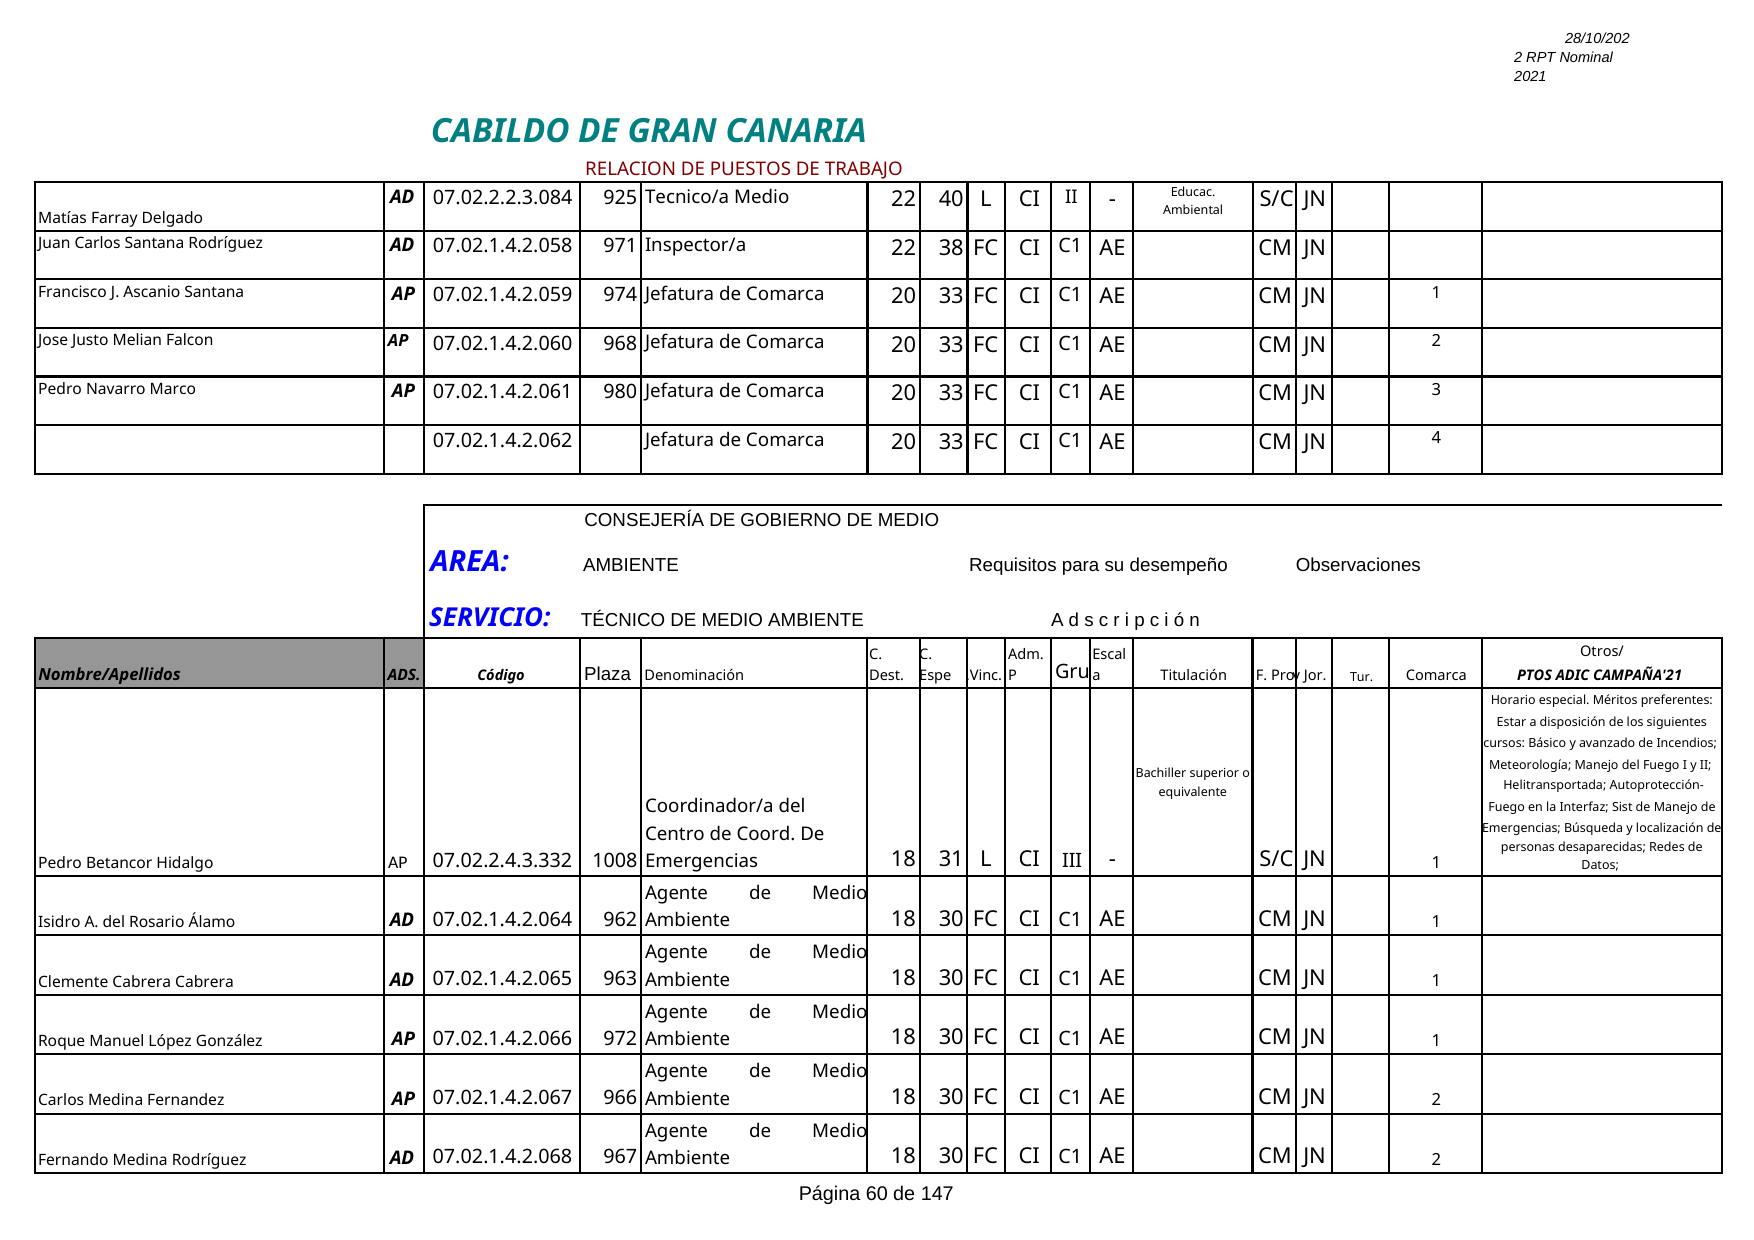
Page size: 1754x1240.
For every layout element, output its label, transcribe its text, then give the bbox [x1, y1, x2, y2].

table_cell 07.02.1.4.2.058 [425, 232, 579, 278]
table_cell Tur. [1333, 639, 1388, 687]
table_cell Agente de Medio Ambiente [642, 996, 866, 1053]
table_cell 967 [581, 1115, 640, 1172]
table_cell 18 [868, 1055, 919, 1112]
table_cell 07.02.1.4.2.067 [425, 1055, 579, 1112]
table_cell AP [385, 378, 423, 424]
table_cell 2 [1390, 329, 1481, 375]
table_cell AP [385, 689, 423, 875]
table_header [35, 504, 423, 637]
table_cell CM [1254, 1115, 1295, 1172]
table_cell JN [1297, 936, 1331, 994]
table_cell 18 [868, 1115, 919, 1172]
table_cell [1134, 1055, 1251, 1112]
table_cell 2 [1390, 1055, 1481, 1112]
table_cell FC [969, 426, 1004, 472]
table_cell Clemente Cabrera Cabrera [36, 936, 383, 994]
table_cell 33 [921, 378, 966, 424]
table_cell JN [1297, 329, 1331, 375]
table_cell 963 [581, 936, 640, 994]
table_cell CI [1006, 996, 1050, 1053]
table_cell AE [1091, 936, 1132, 994]
table_cell Titulación [1134, 639, 1251, 687]
table_cell 31 [921, 689, 966, 875]
table_cell AE [1091, 280, 1132, 327]
table_cell JN [1297, 426, 1331, 472]
table_cell [1134, 936, 1251, 994]
table_cell 30 [921, 936, 966, 994]
table_cell AP [385, 280, 423, 327]
table_cell FC [969, 232, 1004, 278]
table_cell 1 [1390, 689, 1481, 875]
table_cell [1134, 280, 1252, 327]
table_cell Tecnico/a Medio [642, 183, 866, 230]
table_cell C. Espe [921, 639, 966, 687]
table_cell Jose Justo Melian Falcon [36, 329, 383, 375]
table_cell FC [969, 329, 1004, 375]
table_cell 30 [921, 877, 966, 934]
table_cell CM [1254, 232, 1295, 278]
table_cell 1 [1390, 996, 1481, 1053]
table_cell 1 [1390, 936, 1481, 994]
table_cell Otros/ PTOS ADIC CAMPAÑA'21 [1483, 639, 1721, 687]
table_cell 33 [921, 329, 966, 375]
table_cell FC [968, 1115, 1004, 1172]
table_cell S/C [1254, 183, 1295, 230]
table_cell CM [1254, 996, 1295, 1053]
table_cell 968 [581, 329, 640, 375]
table_cell 07.02.1.4.2.061 [425, 378, 579, 424]
table_cell Agente de Medio Ambiente [642, 877, 866, 934]
table_cell Carlos Medina Fernandez [36, 1055, 383, 1112]
table_cell [1333, 996, 1388, 1053]
table_cell [1483, 877, 1721, 934]
table_cell CM [1254, 329, 1295, 375]
table_cell 1 [1390, 877, 1481, 934]
table_cell 3 [1390, 378, 1481, 424]
table_cell [1333, 1055, 1388, 1112]
table_cell JN [1297, 689, 1331, 875]
table_cell Escala [1091, 639, 1132, 687]
table_cell 974 [581, 280, 640, 327]
table_cell L [968, 689, 1004, 875]
table_cell 20 [869, 426, 919, 472]
table_cell 07.02.1.4.2.062 [425, 426, 579, 472]
table_cell 971 [581, 232, 640, 278]
table_cell L [969, 183, 1004, 230]
table_cell Pedro Navarro Marco [36, 378, 383, 424]
table_cell AD [385, 936, 423, 994]
table_cell 22 [869, 232, 919, 278]
table_cell CM [1254, 426, 1295, 472]
table_cell [385, 426, 423, 472]
table_cell JN [1297, 232, 1331, 278]
table_cell 18 [868, 996, 919, 1053]
table_cell C1 [1052, 996, 1089, 1053]
table_cell [1390, 232, 1481, 278]
table_cell [36, 426, 383, 472]
table_cell C1 [1052, 1115, 1089, 1172]
table_cell Jefatura de Comarca [642, 426, 866, 472]
table_cell Plaza [581, 639, 640, 687]
table_cell [1333, 183, 1388, 230]
table_cell 07.02.1.4.2.064 [425, 877, 579, 934]
table_cell CM [1254, 877, 1295, 934]
table_cell S/C [1254, 689, 1295, 875]
table_cell - [1091, 689, 1132, 875]
table_cell C1 [1052, 936, 1089, 994]
table_cell CI [1006, 378, 1050, 424]
table_cell [1333, 689, 1388, 875]
table_cell v Jor. [1297, 639, 1331, 687]
table_cell 40 [921, 183, 966, 230]
table_cell CM [1254, 1055, 1295, 1112]
table_cell FC [969, 280, 1004, 327]
table_cell JN [1297, 183, 1331, 230]
table_cell Francisco J. Ascanio Santana [36, 280, 383, 327]
table_cell Matías Farray Delgado [36, 183, 383, 230]
table_cell 2 [1390, 1115, 1481, 1172]
table_cell [1390, 183, 1481, 230]
table_cell [1483, 232, 1721, 278]
table_cell [1333, 280, 1388, 327]
table_cell 20 [869, 280, 919, 327]
table_cell FC [968, 996, 1004, 1053]
table_cell JN [1297, 280, 1331, 327]
table_cell 07.02.2.2.3.084 [425, 183, 579, 230]
table_cell [1483, 1055, 1721, 1112]
table_cell CI [1006, 329, 1050, 375]
table_cell 33 [921, 280, 966, 327]
table_cell [1483, 426, 1721, 472]
table_cell 1008 [581, 689, 640, 875]
table_cell CI [1006, 426, 1050, 472]
table_cell 38 [921, 232, 966, 278]
table_cell [1333, 877, 1388, 934]
table_cell 30 [921, 1055, 966, 1112]
table_cell 07.02.1.4.2.068 [425, 1115, 579, 1172]
table_cell AD [385, 1115, 423, 1172]
table_cell Jefatura de Comarca [642, 280, 866, 327]
table_cell 07.02.2.4.3.332 [425, 689, 579, 875]
table_cell Agente de Medio Ambiente [642, 1115, 866, 1172]
table_cell FC [968, 1055, 1004, 1112]
table_cell 07.02.1.4.2.059 [425, 280, 579, 327]
table_cell [1483, 378, 1721, 424]
table_cell JN [1297, 1115, 1331, 1172]
table_cell JN [1297, 877, 1331, 934]
table_cell C1 [1052, 280, 1089, 327]
table_cell 980 [581, 378, 640, 424]
table_cell - [1091, 183, 1132, 230]
table_cell AP [385, 996, 423, 1053]
table_cell CI [1006, 689, 1050, 875]
table_cell CM [1254, 936, 1295, 994]
table_cell .Vinc. [968, 639, 1004, 687]
table_cell CI [1006, 1115, 1050, 1172]
table_cell 22 [869, 183, 919, 230]
table_cell 07.02.1.4.2.066 [425, 996, 579, 1053]
table_cell [581, 426, 640, 472]
table_cell FC [968, 877, 1004, 934]
table_cell CI [1006, 877, 1050, 934]
table_cell F. Pro [1254, 639, 1295, 687]
table_cell 18 [868, 936, 919, 994]
table_cell C1 [1052, 378, 1089, 424]
table_cell [1134, 877, 1251, 934]
table_cell CM [1254, 378, 1295, 424]
table_cell C1 [1052, 877, 1089, 934]
table_cell 07.02.1.4.2.065 [425, 936, 579, 994]
table_cell [1134, 378, 1252, 424]
table_cell Bachiller superior o equivalente [1134, 689, 1251, 875]
table_cell 18 [868, 689, 919, 875]
table_cell CI [1006, 232, 1050, 278]
table_cell 20 [869, 378, 919, 424]
table_cell Agente de Medio Ambiente [642, 936, 866, 994]
table_cell Coordinador/a del Centro de Coord. De Emergencias [642, 689, 866, 875]
table_cell C1 [1052, 329, 1089, 375]
table_cell Jefatura de Comarca [642, 329, 866, 375]
table_cell FC [968, 936, 1004, 994]
table_cell Jefatura de Comarca [642, 378, 866, 424]
table_cell Juan Carlos Santana Rodríguez [36, 232, 383, 278]
table_header CONSEJERÍA DE GOBIERNO DE MEDIO AREA: AMBIENTE Requisitos para su desempeño Observaciones SERVICIO: TÉCNICO DE MEDIO AMBIENTE A d s c r i p c i ó n [425, 506, 1722, 637]
table_cell Fernando Medina Rodríguez [36, 1115, 383, 1172]
table_cell [1134, 996, 1251, 1053]
table_cell [1333, 426, 1388, 472]
table_cell CM [1254, 280, 1295, 327]
table_cell 972 [581, 996, 640, 1053]
table_cell AP [385, 329, 423, 375]
table_cell C1 [1052, 1055, 1089, 1112]
table_cell AE [1091, 378, 1132, 424]
table_cell 30 [921, 996, 966, 1053]
table_cell [1333, 378, 1388, 424]
table_cell Comarca [1390, 639, 1481, 687]
table_cell 18 [868, 877, 919, 934]
table_cell [1333, 329, 1388, 375]
table_cell Código [425, 639, 579, 687]
table_cell [1134, 232, 1252, 278]
table_cell JN [1297, 1055, 1331, 1112]
table_cell Adm. P [1006, 639, 1050, 687]
table_cell Isidro A. del Rosario Álamo [36, 877, 383, 934]
table_cell Pedro Betancor Hidalgo [36, 689, 383, 875]
table_cell Agente de Medio Ambiente [642, 1055, 866, 1112]
table_cell III [1052, 689, 1089, 875]
table_cell C1 [1052, 426, 1089, 472]
table_cell CI [1006, 183, 1050, 230]
table_cell AE [1091, 1115, 1132, 1172]
table_cell II [1052, 183, 1089, 230]
table_cell AE [1091, 426, 1132, 472]
table_cell [1483, 183, 1721, 230]
table_cell CI [1006, 280, 1050, 327]
table_cell FC [969, 378, 1004, 424]
table_cell Educac. Ambiental [1134, 183, 1252, 230]
table_cell CI [1006, 936, 1050, 994]
table_cell AP [385, 1055, 423, 1112]
table_cell [1333, 1115, 1388, 1172]
table_cell ADS. [385, 639, 423, 687]
table_cell AD [385, 183, 423, 230]
table_cell AD [385, 232, 423, 278]
table_cell 07.02.1.4.2.060 [425, 329, 579, 375]
table_cell 962 [581, 877, 640, 934]
table_cell [1333, 232, 1388, 278]
table_cell [1483, 936, 1721, 994]
table_cell CI [1006, 1055, 1050, 1112]
table_cell AE [1091, 1055, 1132, 1112]
table_cell C1 [1052, 232, 1089, 278]
table_cell 1 [1390, 280, 1481, 327]
table_cell 4 [1390, 426, 1481, 472]
table_cell [1483, 329, 1721, 375]
table_cell 20 [869, 329, 919, 375]
table_cell Denominación [642, 639, 866, 687]
table_cell [1333, 936, 1388, 994]
table_cell Nombre/Apellidos [36, 639, 383, 687]
table_cell [1134, 426, 1252, 472]
table_cell 30 [921, 1115, 966, 1172]
table_cell Inspector/a [642, 232, 866, 278]
table_cell Roque Manuel López González [36, 996, 383, 1053]
table_cell JN [1297, 378, 1331, 424]
table_cell JN [1297, 996, 1331, 1053]
table_cell [1483, 1115, 1721, 1172]
table_cell 33 [921, 426, 966, 472]
table_cell [1134, 1115, 1251, 1172]
table_cell AE [1091, 329, 1132, 375]
table_cell AD [385, 877, 423, 934]
table_cell AE [1091, 232, 1132, 278]
table_cell [1483, 996, 1721, 1053]
table_cell 966 [581, 1055, 640, 1112]
table_cell AE [1091, 877, 1132, 934]
table_cell C. Dest. [868, 639, 919, 687]
table_cell [1483, 280, 1721, 327]
table_cell AE [1091, 996, 1132, 1053]
table_cell Gru [1052, 639, 1089, 687]
table_cell [1134, 329, 1252, 375]
table_cell Horario especial. Méritos preferentes: Estar a disposición de los siguientes cursos: Básico y avanzado de Incendios; Meteorología; Manejo del Fuego I y II; Helitransportada; Autoprotección-Fuego en la Interfaz; Sist de Manejo de Emergencias; Búsqueda y localización de personas desaparecidas; Redes de Datos; [1483, 689, 1721, 875]
table_cell 925 [581, 183, 640, 230]
